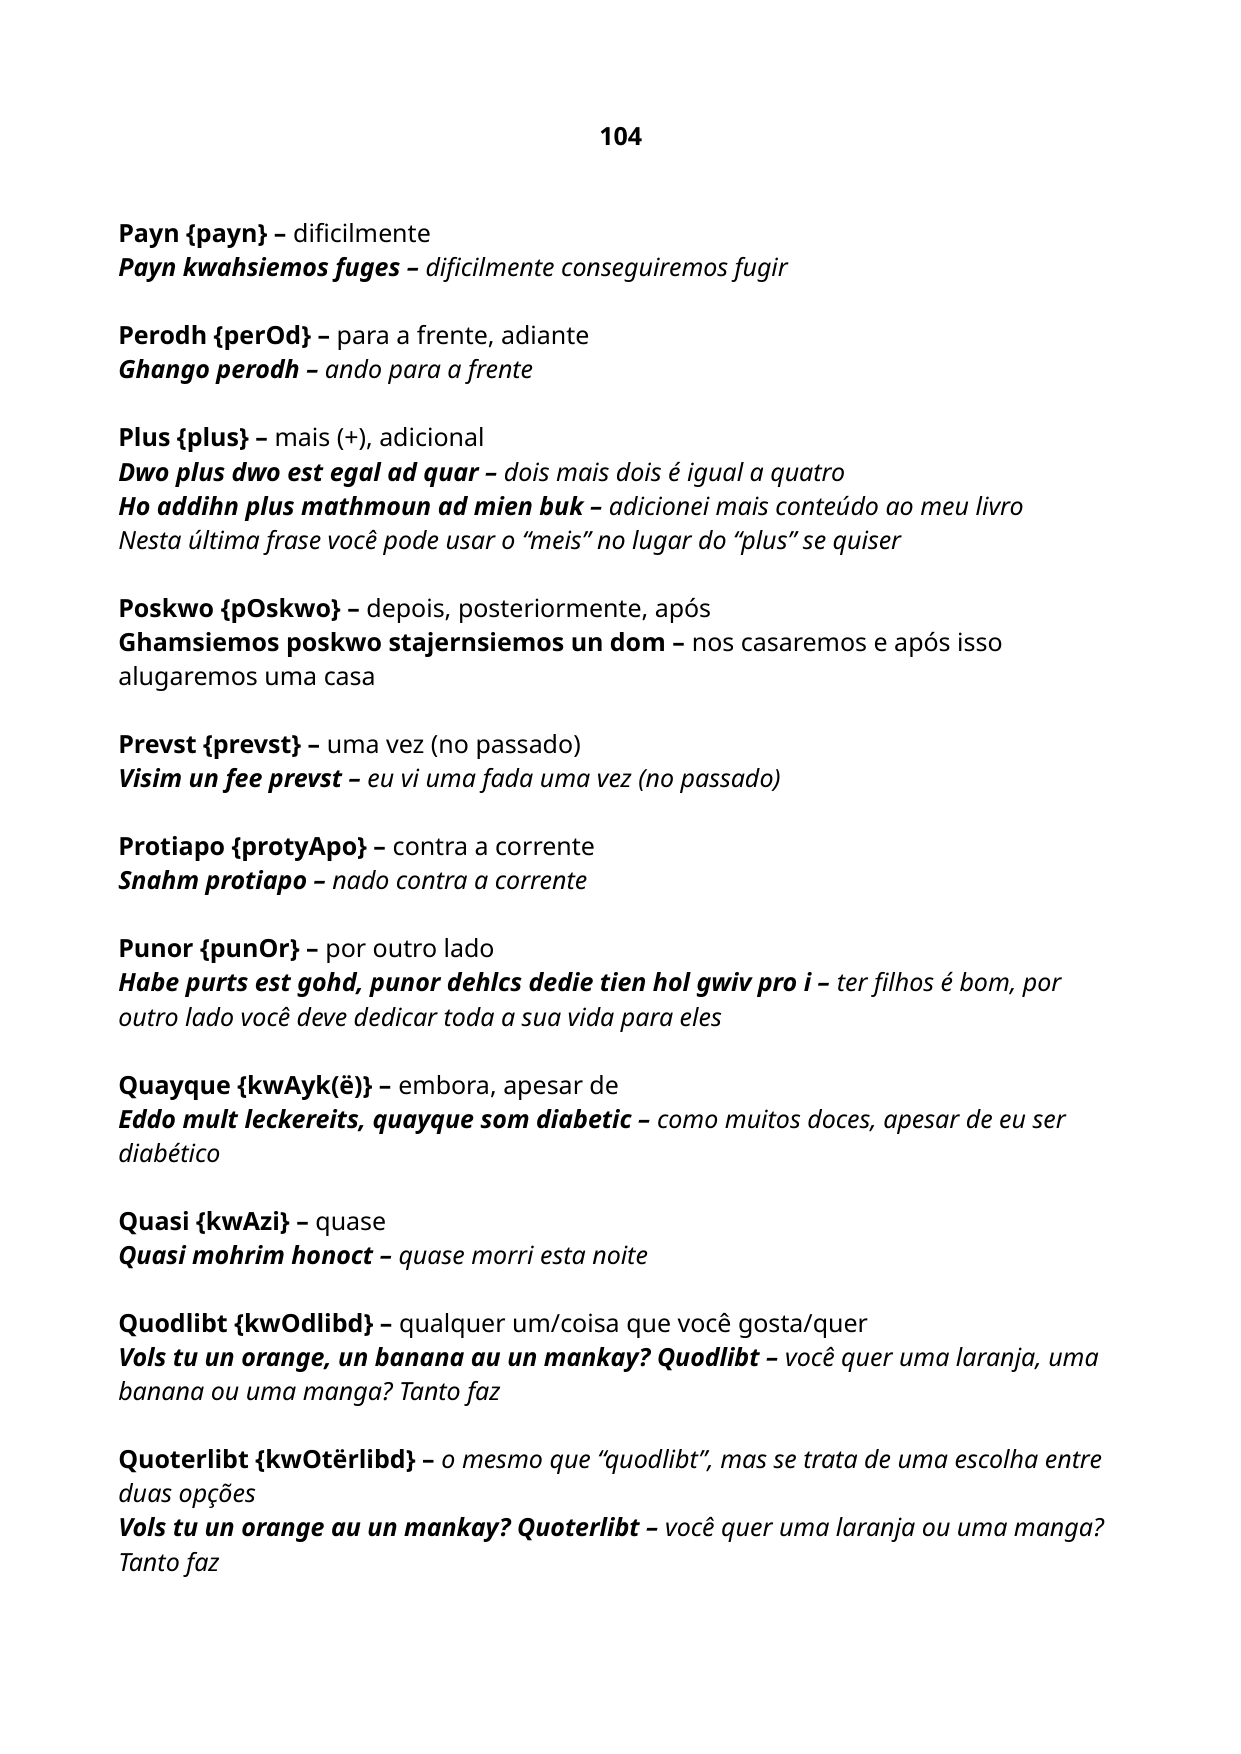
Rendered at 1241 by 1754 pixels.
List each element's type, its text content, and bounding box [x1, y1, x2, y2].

text Eddo mult leckereits, quayque som diabetic – como muitos doces, apesar de eu ser diabético [118, 1101, 1123, 1169]
text Plus {plus} – mais (+), adicional [118, 420, 1123, 454]
text Quoterlibt {kwOtërlibd} – o mesmo que “quodlibt”, mas se trata de uma escolha entre duas opções [118, 1442, 1123, 1510]
text Ghamsiemos poskwo stajernsiemos un dom – nos casaremos e após isso alugaremos uma casa [118, 624, 1123, 693]
text Dwo plus dwo est egal ad quar – dois mais dois é igual a quatro [118, 454, 1123, 488]
text Payn {payn} – dificilmente [118, 216, 1123, 250]
text Vols tu un orange, un banana au un mankay? Quodlibt – você quer uma laranja, uma banana ou uma manga? Tanto faz [118, 1340, 1123, 1408]
text Snahm protiapo – nado contra a corrente [118, 863, 1123, 897]
text Protiapo {protyApo} – contra a corrente [118, 829, 1123, 863]
text Vols tu un orange au un mankay? Quoterlibt – você quer uma laranja ou uma manga? Tanto faz [118, 1510, 1123, 1578]
text Quasi mohrim honoct – quase morri esta noite [118, 1238, 1123, 1272]
text Visim un fee prevst – eu vi uma fada uma vez (no passado) [118, 761, 1123, 795]
text Quayque {kwAyk(ë)} – embora, apesar de [118, 1067, 1123, 1101]
text Poskwo {pOskwo} – depois, posteriormente, após [118, 590, 1123, 624]
text Quasi {kwAzi} – quase [118, 1203, 1123, 1238]
text Nesta última frase você pode usar o “meis” no lugar do “plus” se quiser [118, 522, 1123, 556]
text Quodlibt {kwOdlibd} – qualquer um/coisa que você gosta/quer [118, 1306, 1123, 1340]
text Prevst {prevst} – uma vez (no passado) [118, 727, 1123, 761]
text Payn kwahsiemos fuges – dificilmente conseguiremos fugir [118, 250, 1123, 284]
text Perodh {perOd} – para a frente, adiante [118, 318, 1123, 352]
text Ho addihn plus mathmoun ad mien buk – adicionei mais conteúdo ao meu livro [118, 488, 1123, 522]
text Punor {punOr} – por outro lado [118, 931, 1123, 965]
text Habe purts est gohd, punor dehlcs dedie tien hol gwiv pro i – ter filhos é bom, por outro lado você deve dedicar toda a sua vida para eles [118, 965, 1123, 1033]
text Ghango perodh – ando para a frente [118, 352, 1123, 386]
